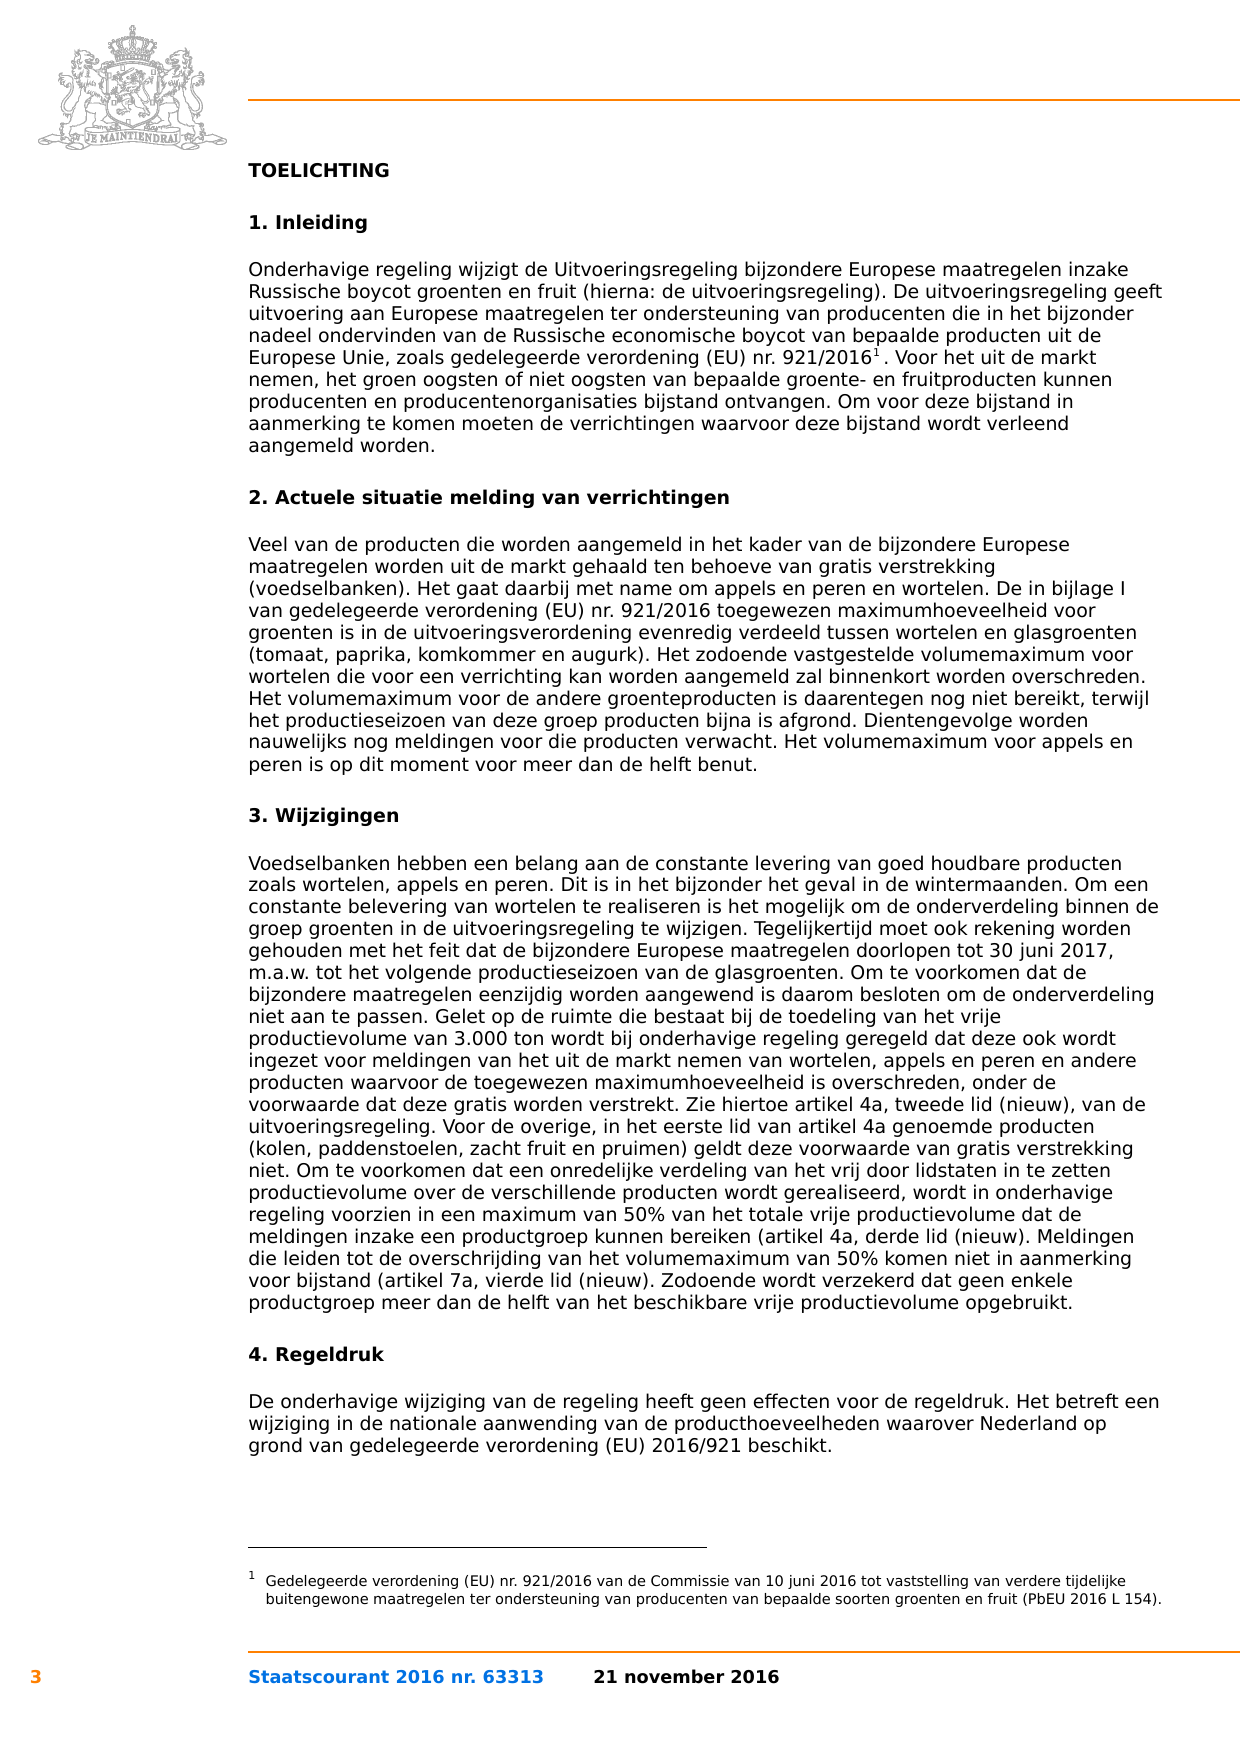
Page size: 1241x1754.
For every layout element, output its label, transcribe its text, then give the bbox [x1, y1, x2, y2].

subtitle 2. Actuele situatie melding van verrichtingen [248, 487, 1163, 509]
subtitle 3. Wijzigingen [248, 805, 1163, 827]
text De onderhavige wijziging van de regeling heeft geen effecten voor de regeldruk. Het betreft een wijziging in de nationale aanwending van de producthoeveelheden waarover Nederland op grond van gedelegeerde verordening (EU) 2016/921 beschikt. [248, 1391, 1163, 1457]
text Gedelegeerde verordening (EU) nr. 921/2016 van de Commissie van 10 juni 2016 tot vaststelling van verdere tijdelijke buitengewone maatregelen ter ondersteuning van producenten van bepaalde soorten groenten en fruit (PbEU 2016 L 154). [248, 1569, 1163, 1608]
text Veel van de producten die worden aangemeld in het kader van de bijzondere Europese maatregelen worden uit de markt gehaald ten behoeve van gratis verstrekking (voedselbanken). Het gaat daarbij met name om appels en peren en wortelen. De in bijlage I van gedelegeerde verordening (EU) nr. 921/2016 toegewezen maximumhoeveelheid voor groenten is in de uitvoeringsverordening evenredig verdeeld tussen wortelen en glasgroenten (tomaat, paprika, komkommer en augurk). Het zodoende vastgestelde volumemaximum voor wortelen die voor een verrichting kan worden aangemeld zal binnenkort worden overschreden. Het volumemaximum voor de andere groenteproducten is daarentegen nog niet bereikt, terwijl het productieseizoen van deze groep producten bijna is afgrond. Dientengevolge worden nauwelijks nog meldingen voor die producten verwacht. Het volumemaximum voor appels en peren is op dit moment voor meer dan de helft benut. [248, 534, 1163, 775]
text Onderhavige regeling wijzigt de Uitvoeringsregeling bijzondere Europese maatregelen inzake Russische boycot groenten en fruit (hierna: de uitvoeringsregeling). De uitvoeringsregeling geeft uitvoering aan Europese maatregelen ter ondersteuning van producenten die in het bijzonder nadeel ondervinden van de Russische economische boycot van bepaalde producten uit de Europese Unie, zoals gedelegeerde verordening (EU) nr. 921/2016. Voor het uit de markt nemen, het groen oogsten of niet oogsten van bepaalde groente- en fruitproducten kunnen producenten en producentenorganisaties bijstand ontvangen. Om voor deze bijstand in aanmerking te komen moeten de verrichtingen waarvoor deze bijstand wordt verleend aangemeld worden. [248, 259, 1163, 457]
picture [38, 25, 227, 150]
subtitle 1. Inleiding [248, 212, 1163, 234]
subtitle 4. Regeldruk [248, 1344, 1163, 1366]
subtitle TOELICHTING [248, 160, 1163, 182]
text Voedselbanken hebben een belang aan de constante levering van goed houdbare producten zoals wortelen, appels en peren. Dit is in het bijzonder het geval in de wintermaanden. Om een constante belevering van wortelen te realiseren is het mogelijk om de onderverdeling binnen de groep groenten in de uitvoeringsregeling te wijzigen. Tegelijkertijd moet ook rekening worden gehouden met het feit dat de bijzondere Europese maatregelen doorlopen tot 30 juni 2017, m.a.w. tot het volgende productieseizoen van de glasgroenten. Om te voorkomen dat de bijzondere maatregelen eenzijdig worden aangewend is daarom besloten om de onderverdeling niet aan te passen. Gelet op de ruimte die bestaat bij de toedeling van het vrije productievolume van 3.000 ton wordt bij onderhavige regeling geregeld dat deze ook wordt ingezet voor meldingen van het uit de markt nemen van wortelen, appels en peren en andere producten waarvoor de toegewezen maximumhoeveelheid is overschreden, onder de voorwaarde dat deze gratis worden verstrekt. Zie hiertoe artikel 4a, tweede lid (nieuw), van de uitvoeringsregeling. Voor de overige, in het eerste lid van artikel 4a genoemde producten (kolen, paddenstoelen, zacht fruit en pruimen) geldt deze voorwaarde van gratis verstrekking niet. Om te voorkomen dat een onredelijke verdeling van het vrij door lidstaten in te zetten productievolume over de verschillende producten wordt gerealiseerd, wordt in onderhavige regeling voorzien in een maximum van 50% van het totale vrije productievolume dat de meldingen inzake een productgroep kunnen bereiken (artikel 4a, derde lid (nieuw). Meldingen die leiden tot de overschrijding van het volumemaximum van 50% komen niet in aanmerking voor bijstand (artikel 7a, vierde lid (nieuw). Zodoende wordt verzekerd dat geen enkele productgroep meer dan de helft van het beschikbare vrije productievolume opgebruikt. [248, 852, 1163, 1314]
